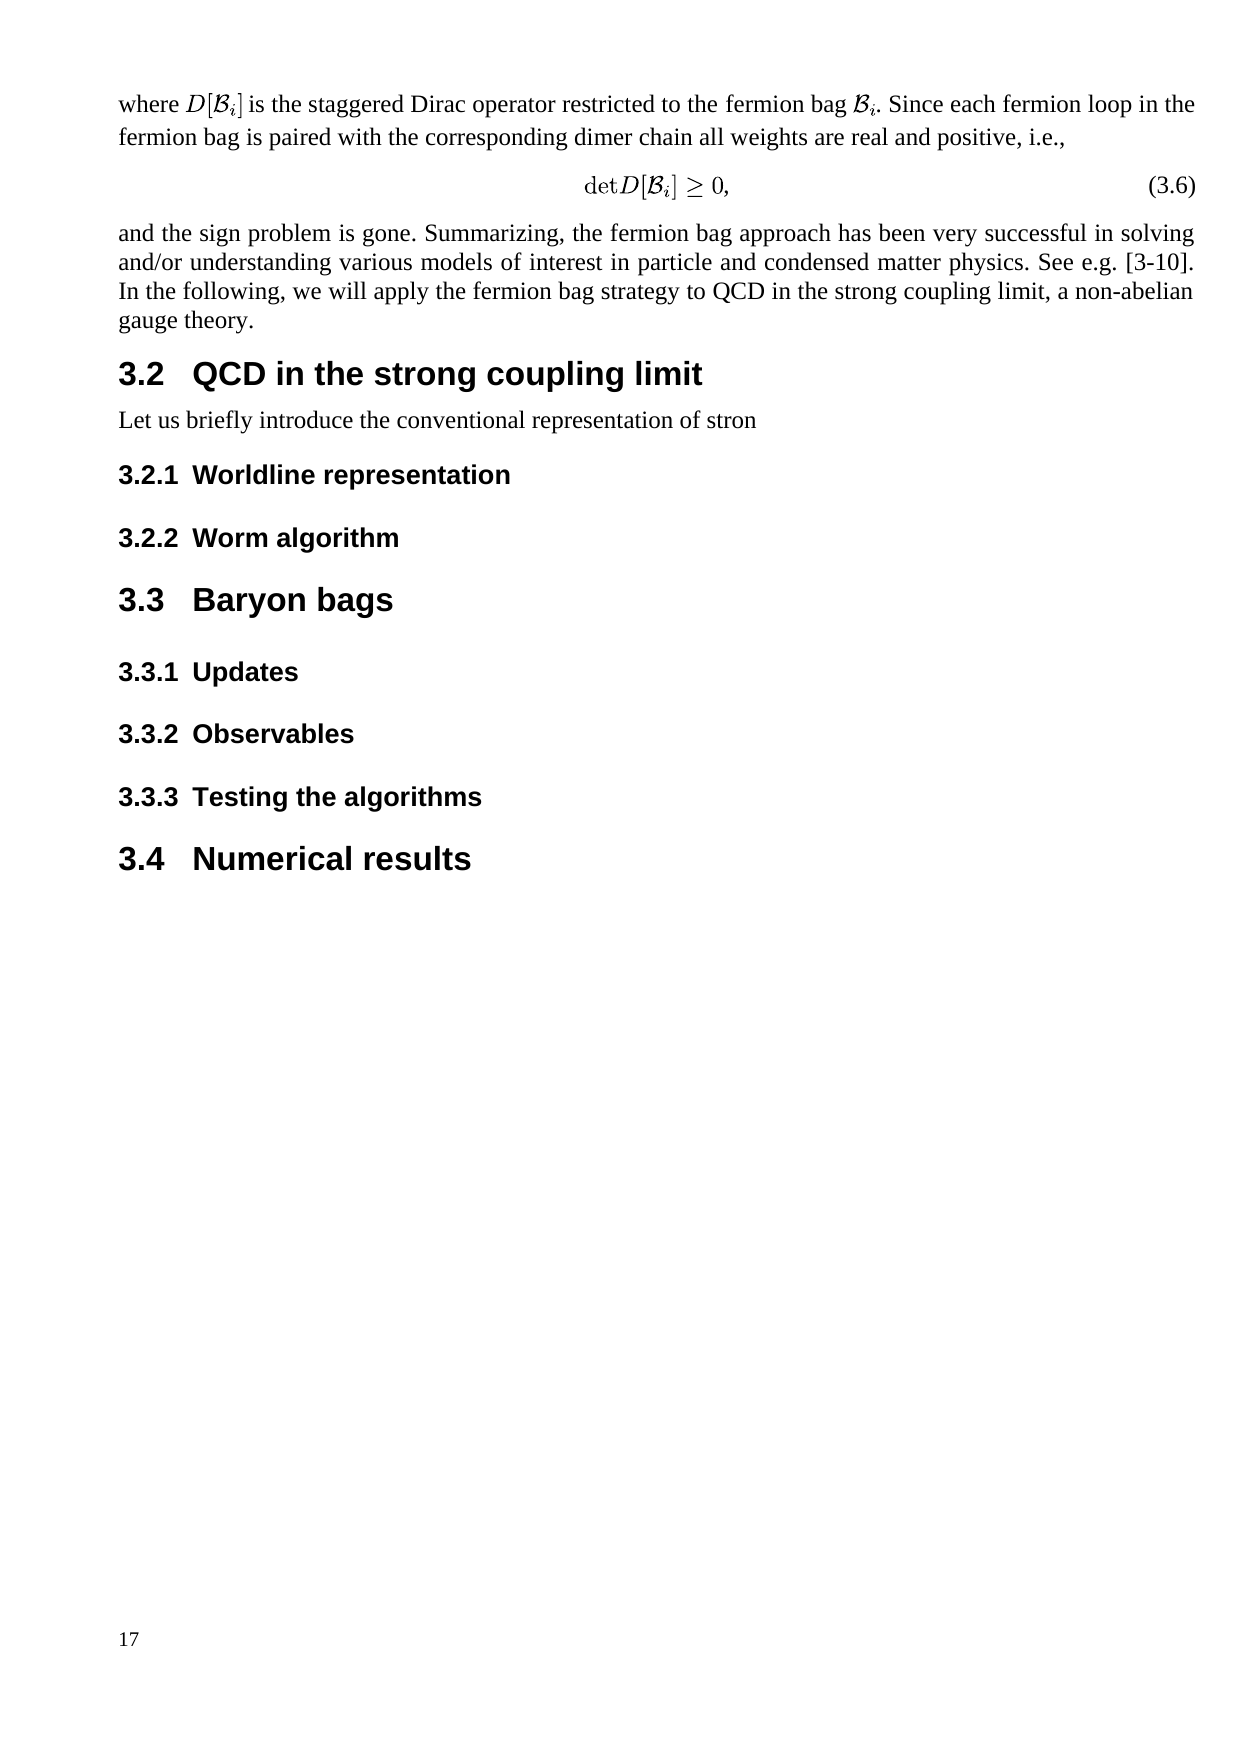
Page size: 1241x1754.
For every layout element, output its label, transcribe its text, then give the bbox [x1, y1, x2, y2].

subtitle QCD in the strong coupling limit [118, 354, 1196, 393]
subtitle Worldline representation [118, 459, 1196, 490]
subtitle Observables [118, 718, 1196, 749]
subtitle Worm algorithm [118, 522, 1196, 553]
subtitle Updates [118, 656, 1196, 687]
subtitle Testing the algorithms [118, 781, 1196, 812]
text and the sign problem is gone. Summarizing, the fermion bag approach has been very successful in solving and/or understanding various models of interest in particle and condensed matter physics. See e.g. [3-10]. In the following, we will apply the fermion bag strategy to QCD in the strong coupling limit, a non-abelian gauge theory. [118, 218, 1196, 333]
subtitle Baryon bags [118, 580, 1196, 618]
text Let us briefly introduce the conventional representation of stron [118, 405, 1196, 434]
text where is the staggered Dirac operator restricted to the fermion bag . Since each fermion loop in the fermion bag is paired with the corresponding dimer chain all weights are real and positive, i.e., [118, 89, 1196, 151]
text , (3.6) [118, 170, 1196, 200]
subtitle Numerical results [118, 839, 1196, 878]
